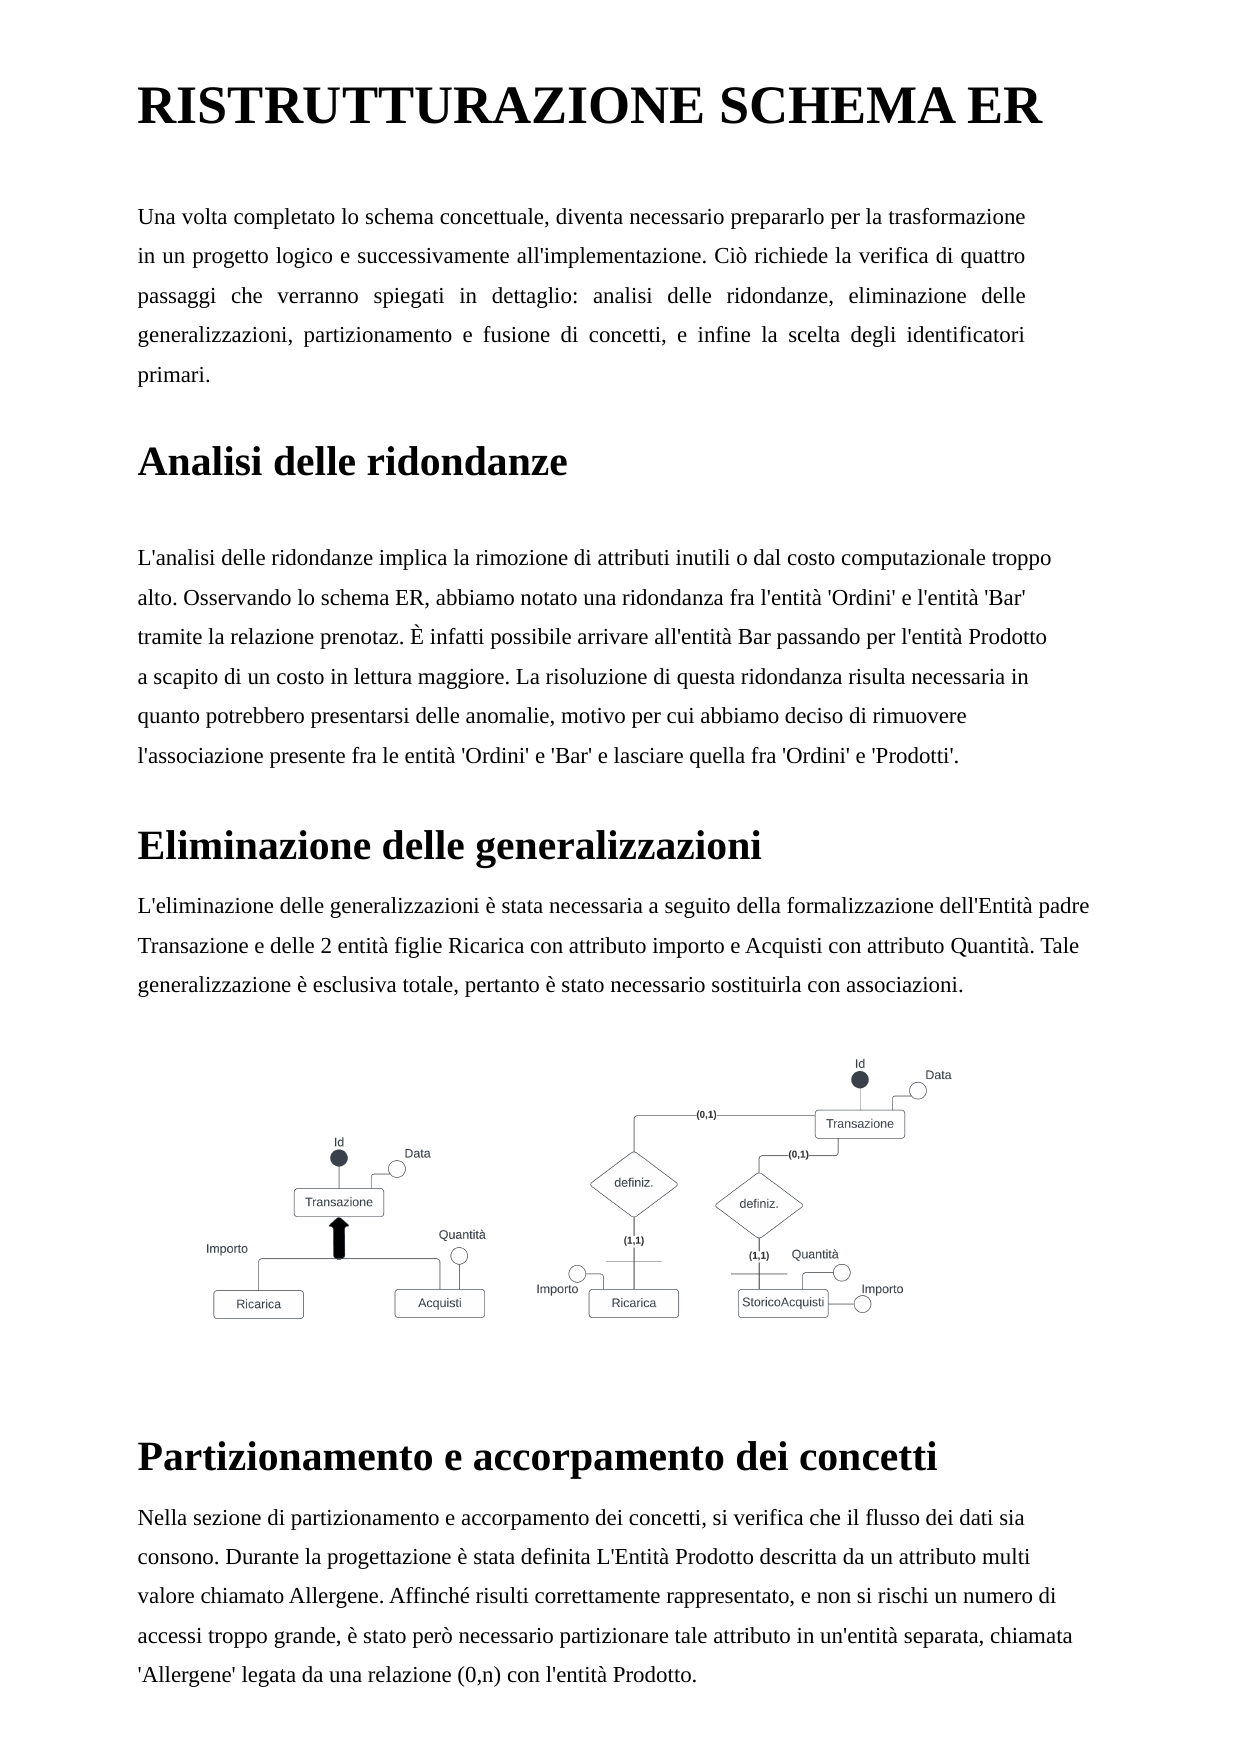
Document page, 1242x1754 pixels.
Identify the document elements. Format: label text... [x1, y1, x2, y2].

text Analisi delle ridondanze [137, 436, 1092, 484]
text Nella sezione di partizionamento e accorpamento dei concetti, si verifica che il flusso dei dati sia consono. Durante la progettazione è stata definita L'Entità Prodotto descritta da un attributo multi valore chiamato Allergene. Affinché risulti correttamente rappresentato, e non si rischi un numero di accessi troppo grande, è stato però necessario partizionare tale attributo in un'entità separata, chiamata 'Allergene' legata da una relazione (0,n) con l'entità Prodotto. [137, 1504, 1092, 1688]
text a scapito di un costo in lettura maggiore. La risoluzione di questa ridondanza risulta necessaria in quanto potrebbero presentarsi delle anomalie, motivo per cui abbiamo deciso di rimuovere l'associazione presente fra le entità 'Ordini' e 'Bar' e lasciare quella fra 'Ordini' e 'Prodotti'. [137, 663, 1092, 768]
text Eliminazione delle generalizzazioni [137, 821, 1092, 868]
text Partizionamento e accorpamento dei concetti [137, 1432, 1092, 1480]
text Una volta completato lo schema concettuale, diventa necessario prepararlo per la trasformazione in un progetto logico e successivamente all'implementazione. Ciò richiede la verifica di quattro passaggi che verranno spiegati in dettaglio: analisi delle ridondanze, eliminazione delle generalizzazioni, partizionamento e fusione di concetti, e infine la scelta degli identificatori primari. [137, 203, 1027, 387]
picture [137, 1026, 1028, 1341]
text RISTRUTTURAZIONE SCHEMA ER [137, 73, 1092, 136]
text L'analisi delle ridondanze implica la rimozione di attributi inutili o dal costo computazionale troppo alto. Osservando lo schema ER, abbiamo notato una ridondanza fra l'entità 'Ordini' e l'entità 'Bar' tramite la relazione prenotaz. È infatti possibile arrivare all'entità Bar passando per l'entità Prodotto [137, 544, 1092, 649]
text L'eliminazione delle generalizzazioni è stata necessaria a seguito della formalizzazione dell'Entità padre Transazione e delle 2 entità figlie Ricarica con attributo importo e Acquisti con attributo Quantità. Tale generalizzazione è esclusiva totale, pertanto è stato necessario sostituirla con associazioni. [137, 892, 1092, 998]
